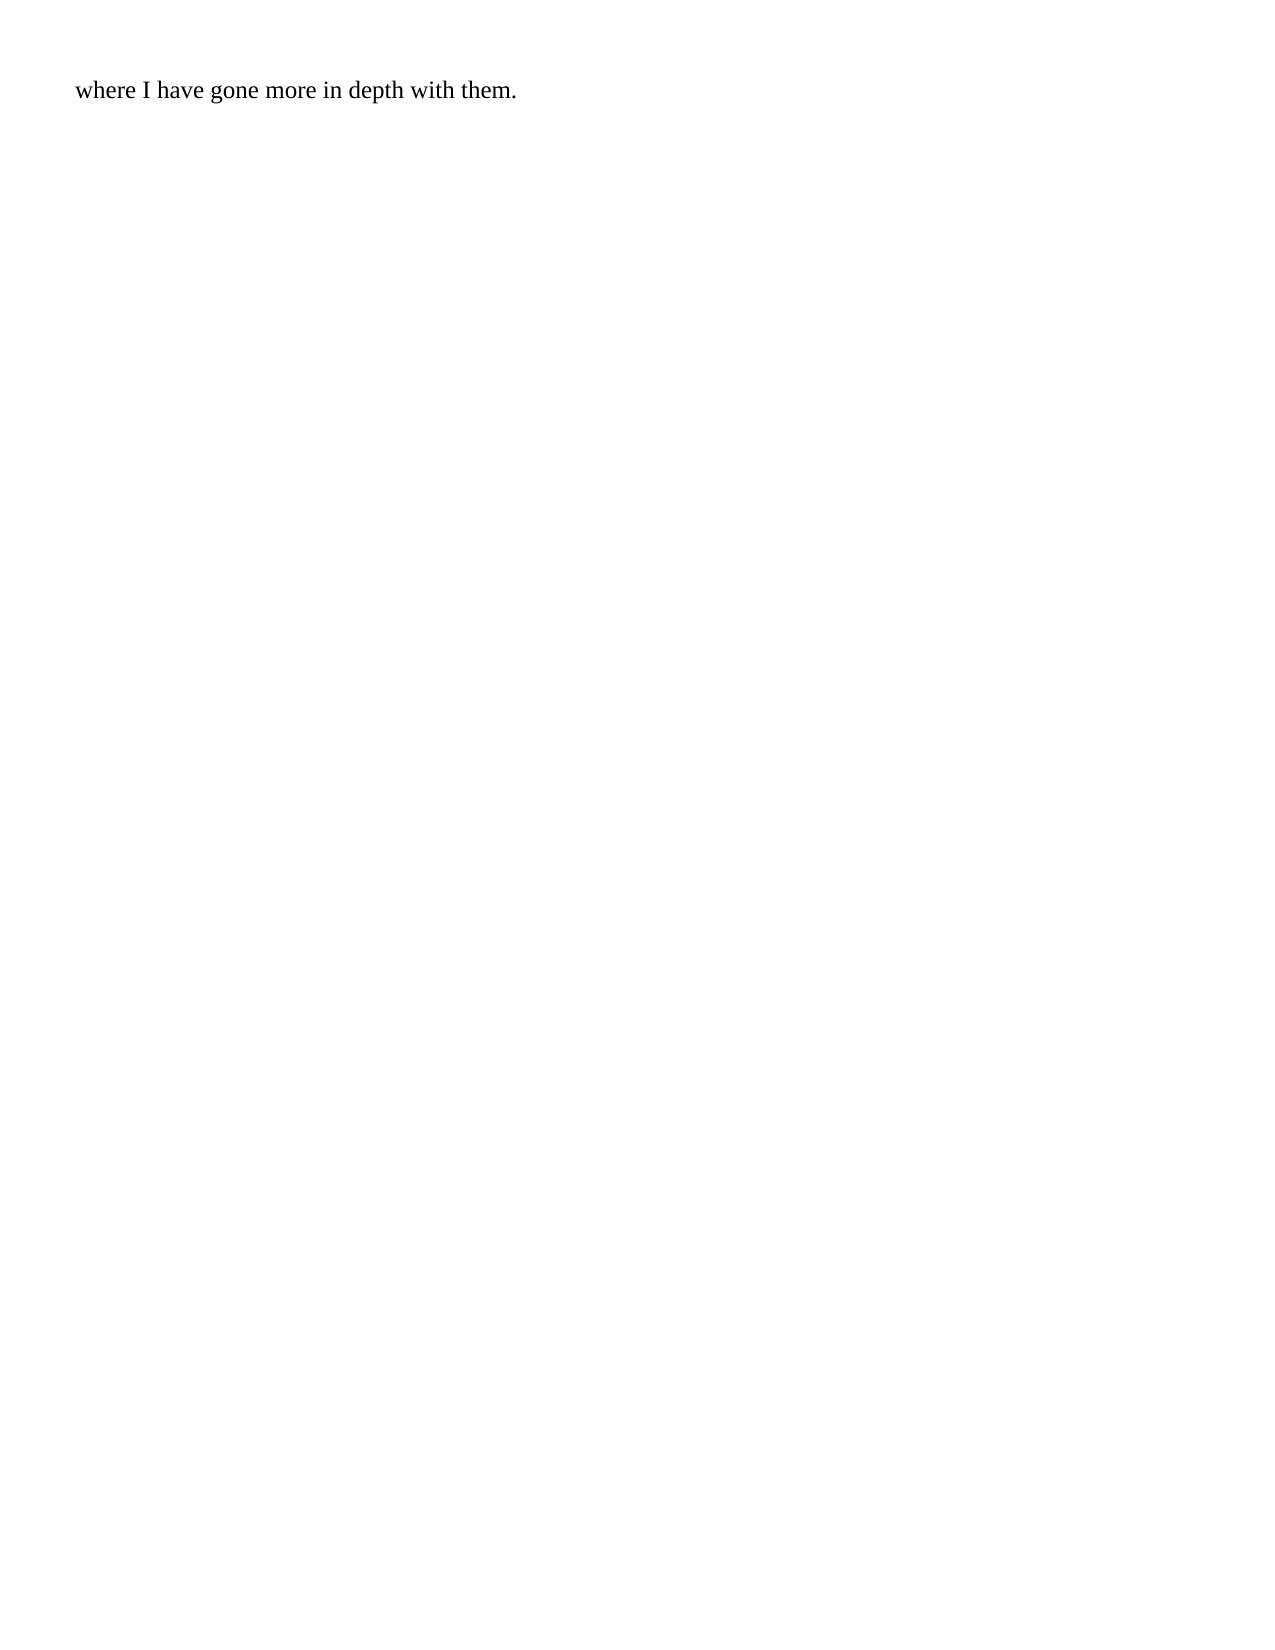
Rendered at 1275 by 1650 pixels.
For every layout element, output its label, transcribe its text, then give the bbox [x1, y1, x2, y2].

text where I have gone more in depth with them. [75, 75, 1200, 104]
